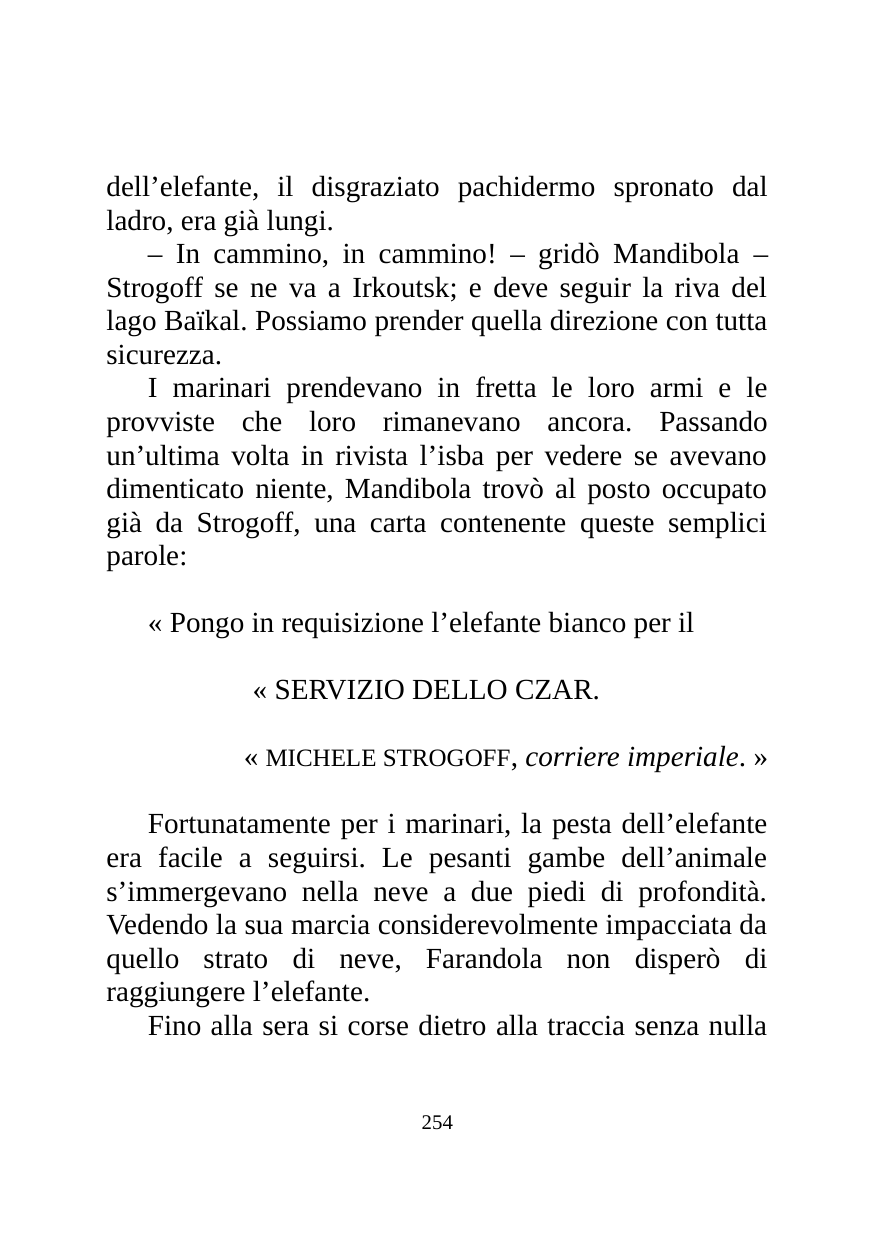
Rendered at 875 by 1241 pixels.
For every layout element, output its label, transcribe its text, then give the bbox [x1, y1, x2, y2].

text dell’elefante, il disgraziato pachidermo spronato dal ladro, era già lungi. [106, 169, 768, 236]
text I marinari prendevano in fretta le loro armi e le provviste che loro rimanevano ancora. Passando un’ultima volta in rivista l’isba per vedere se avevano dimenticato niente, Mandibola trovò al posto occupato già da Strogoff, una carta contenente queste semplici parole: [106, 371, 768, 572]
text « Pongo in requisizione l’elefante bianco per il [106, 605, 768, 639]
text ‒ In cammino, in cammino! ‒ gridò Mandibola ‒Strogoff se ne va a Irkoutsk; e deve seguir la riva del lago Baïkal. Possiamo prender quella direzione con tutta sicurezza. [106, 236, 768, 371]
text Fino alla sera si corse dietro alla traccia senza nulla [106, 1008, 768, 1041]
text « MICHELE STROGOFF, corriere imperiale. » [106, 739, 768, 773]
text Fortunatamente per i marinari, la pesta dell’elefante era facile a seguirsi. Le pesanti gambe dell’animale s’immergevano nella neve a due piedi di profondità. Vedendo la sua marcia considerevolmente impacciata da quello strato di neve, Farandola non disperò di raggiungere l’elefante. [106, 807, 768, 1008]
text « SERVIZIO DELLO CZAR. [106, 639, 768, 739]
